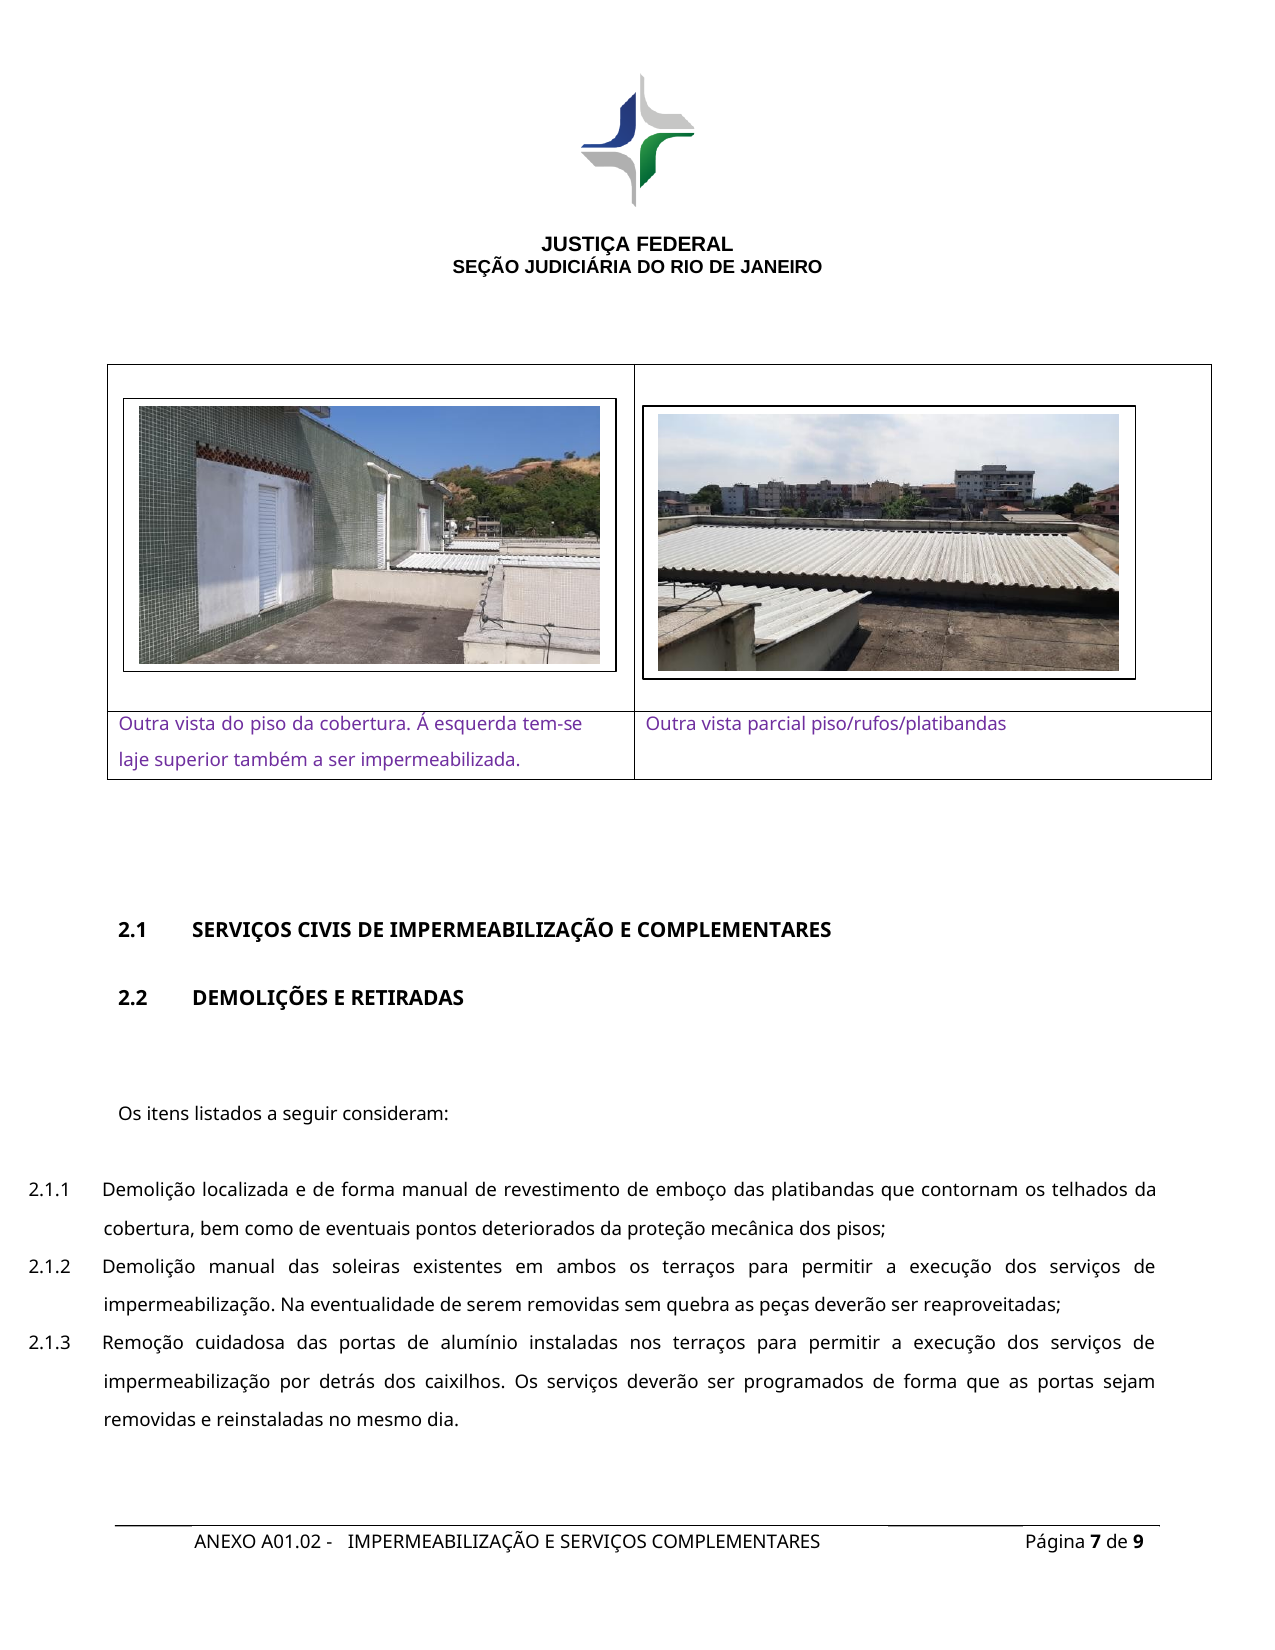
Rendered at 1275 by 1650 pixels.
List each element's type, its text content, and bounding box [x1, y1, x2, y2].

list DEMOLIÇÕES E RETIRADAS [118, 983, 1160, 1012]
text Os itens listados a seguir consideram: [118, 1100, 1216, 1126]
table_header [108, 365, 634, 711]
table_cell Outra vista parcial piso/rufos/platibandas [635, 712, 1211, 779]
list Demolição manual das soleiras existentes em ambos os terraços para permitir a execução dos serviços de impermeabilização. Na eventualidade de serem removidas sem quebra as peças deverão ser reaproveitadas; [28, 1253, 1157, 1317]
table_header [635, 365, 1211, 711]
list Demolição localizada e de forma manual de revestimento de emboço das platibandas que contornam os telhados da cobertura, bem como de eventuais pontos deteriorados da proteção mecânica dos pisos; [28, 1177, 1157, 1241]
table_cell Outra vista do piso da cobertura. Á esquerda tem-se laje superior também a ser impermeabilizada. [108, 712, 634, 779]
list Remoção cuidadosa das portas de alumínio instaladas nos terraços para permitir a execução dos serviços de impermeabilização por detrás dos caixilhos. Os serviços deverão ser programados de forma que as portas sejam removidas e reinstaladas no mesmo dia. [28, 1330, 1156, 1432]
list SERVIÇOS CIVIS DE IMPERMEABILIZAÇÃO E COMPLEMENTARES [118, 917, 1160, 942]
